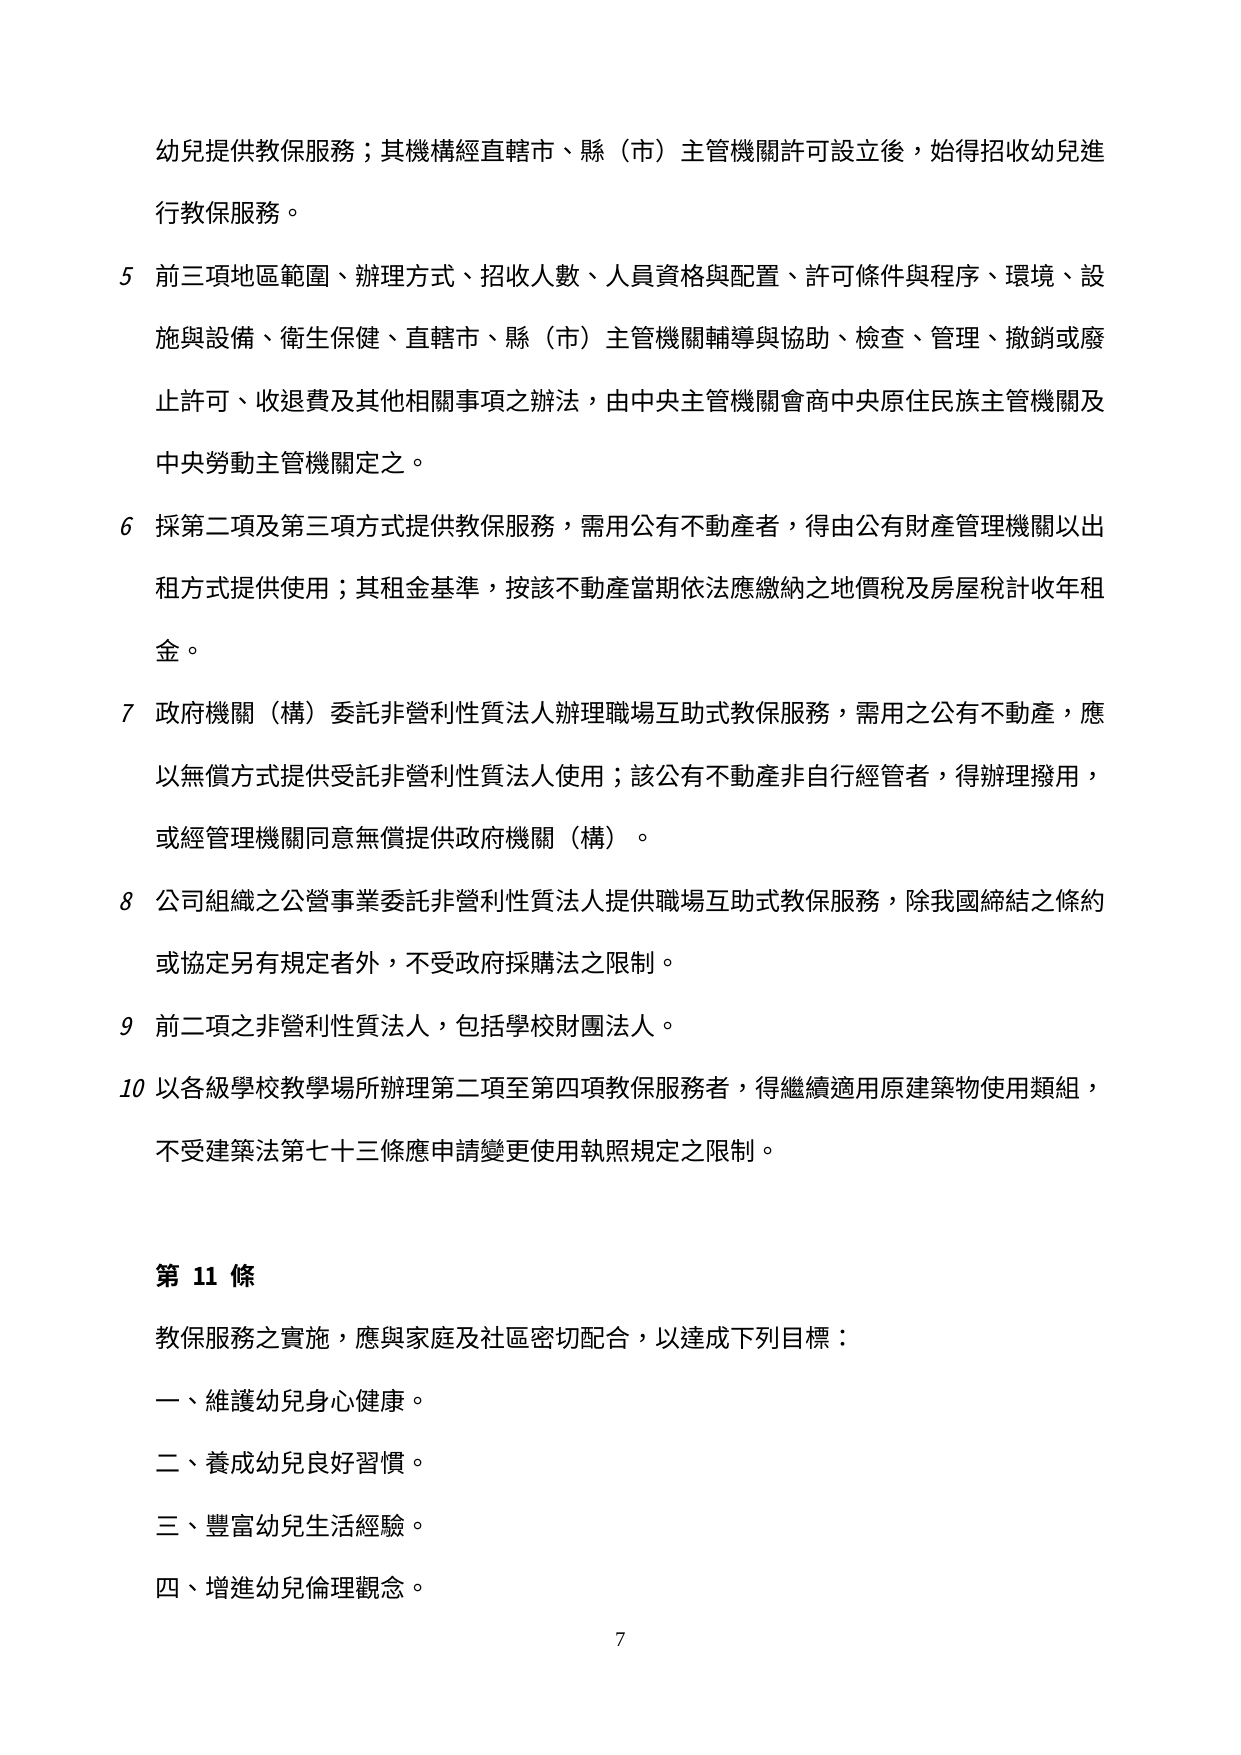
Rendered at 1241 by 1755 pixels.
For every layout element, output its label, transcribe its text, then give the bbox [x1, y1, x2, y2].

text 6 採第二項及第三項方式提供教保服務，需用公有不動產者，得由公有財產管理機關以出租方式提供使用；其租金基準，按該不動產當期依法應繳納之地價稅及房屋稅計收年租金。 [118, 483, 1122, 670]
text 第 11 條 [156, 1233, 1122, 1295]
text 10 以各級學校教學場所辦理第二項至第四項教保服務者，得繼續適用原建築物使用類組，不受建築法第七十三條應申請變更使用執照規定之限制。 [118, 1045, 1122, 1170]
text 二、養成幼兒良好習慣。 [156, 1420, 1122, 1483]
text 教保服務之實施，應與家庭及社區密切配合，以達成下列目標： [156, 1295, 1122, 1358]
text 幼兒提供教保服務；其機構經直轄市、縣（市）主管機關許可設立後，始得招收幼兒進行教保服務。 [118, 108, 1122, 233]
text 5 前三項地區範圍、辦理方式、招收人數、人員資格與配置、許可條件與程序、環境、設施與設備、衛生保健、直轄市、縣（市）主管機關輔導與協助、檢查、管理、撤銷或廢止許可、收退費及其他相關事項之辦法，由中央主管機關會商中央原住民族主管機關及中央勞動主管機關定之。 [118, 233, 1122, 483]
text 三、豐富幼兒生活經驗。 [156, 1483, 1122, 1545]
text 8 公司組織之公營事業委託非營利性質法人提供職場互助式教保服務，除我國締結之條約或協定另有規定者外，不受政府採購法之限制。 [118, 858, 1122, 983]
text 9 前二項之非營利性質法人，包括學校財團法人。 [118, 983, 1122, 1045]
text 四、增進幼兒倫理觀念。 [156, 1545, 1122, 1608]
text 7 政府機關（構）委託非營利性質法人辦理職場互助式教保服務，需用之公有不動產，應以無償方式提供受託非營利性質法人使用；該公有不動產非自行經管者，得辦理撥用，或經管理機關同意無償提供政府機關（構）。 [118, 670, 1122, 858]
text 一、維護幼兒身心健康。 [156, 1358, 1122, 1420]
